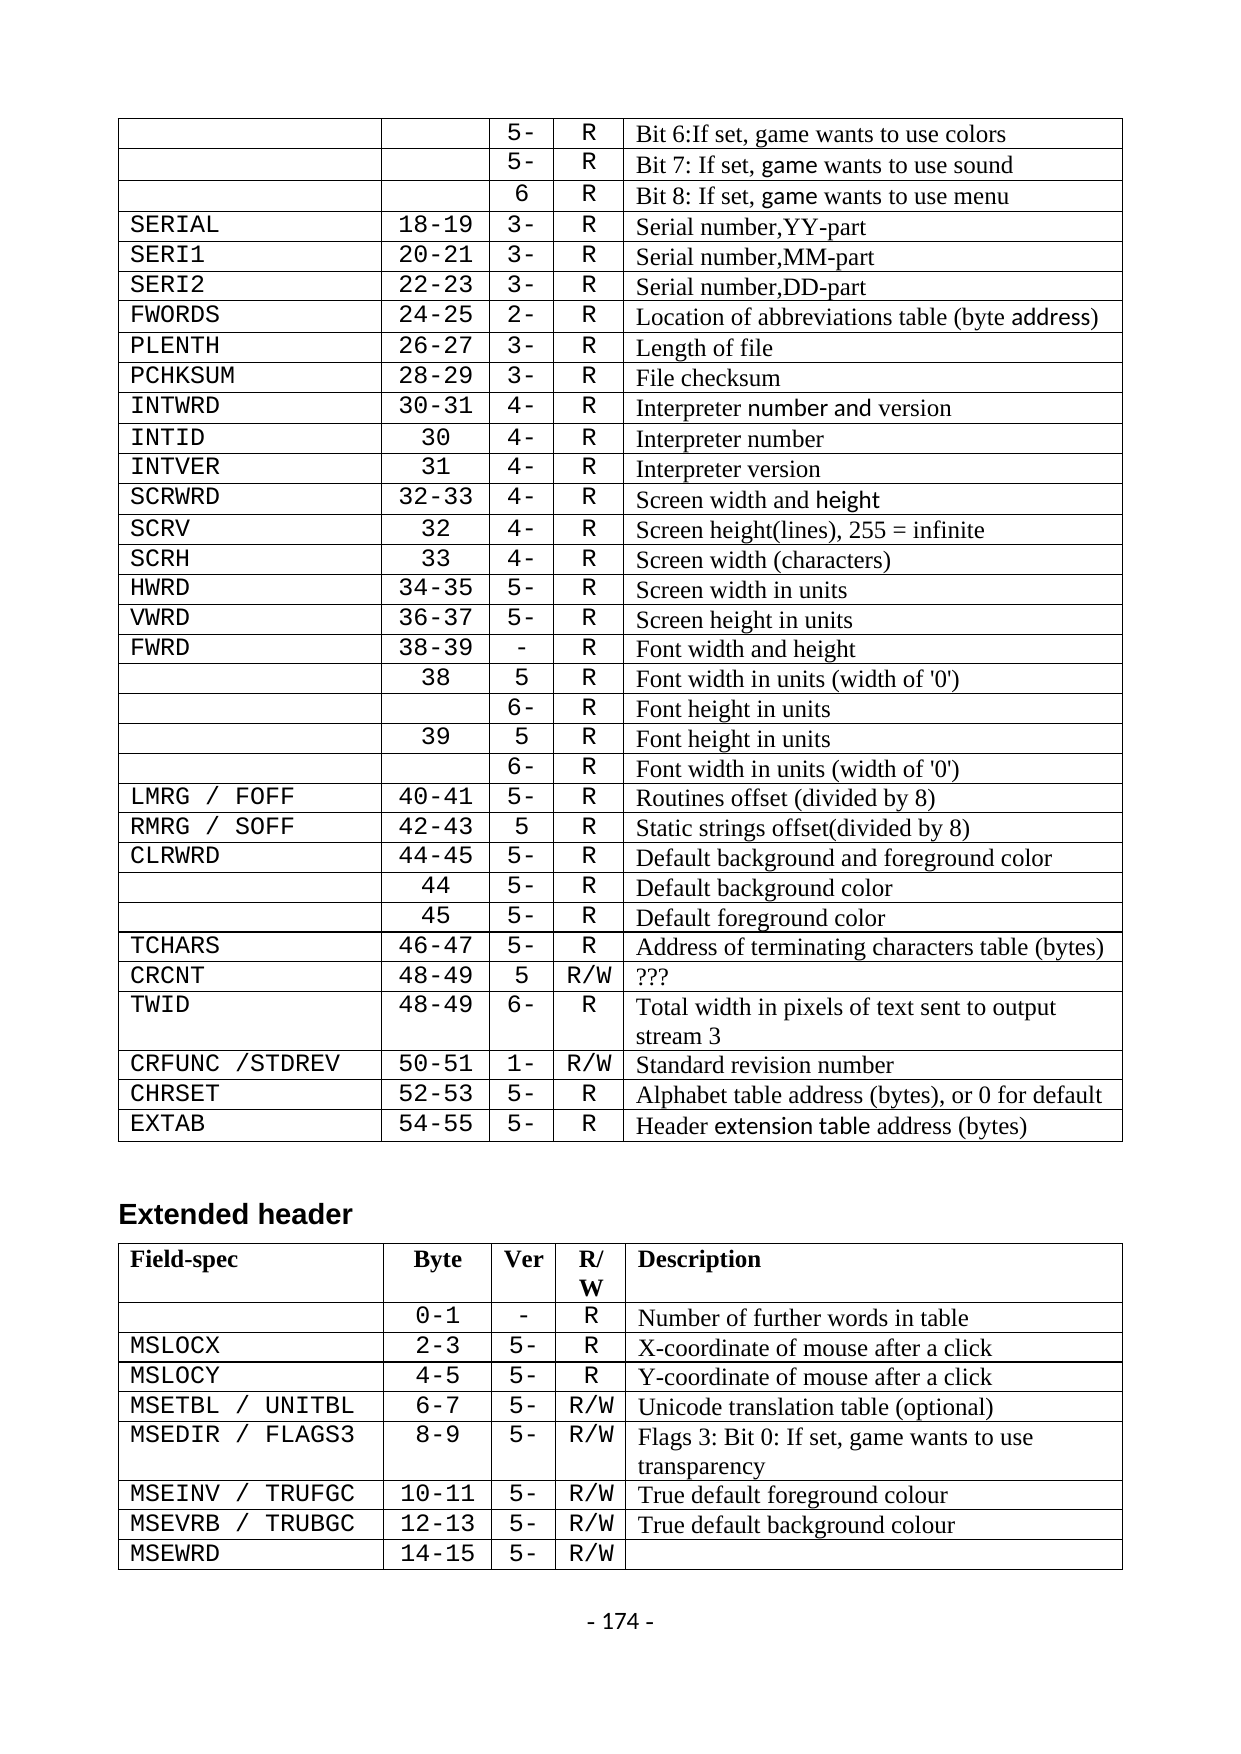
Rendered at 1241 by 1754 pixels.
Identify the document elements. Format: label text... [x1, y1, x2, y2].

table_cell - [492, 1303, 555, 1332]
table_cell Default foreground color [624, 903, 1122, 931]
table_cell Screen height in units [624, 605, 1122, 633]
table_cell Standard revision number [624, 1051, 1122, 1079]
table_header R/W [556, 1244, 625, 1302]
table_cell Location of abbreviations table (byte address) [624, 301, 1122, 332]
table_cell 5 [490, 724, 553, 753]
table_cell Screen height(lines), 255 = infinite [624, 515, 1122, 544]
table_cell 26-27 [382, 333, 489, 362]
table_cell MSETBL / UNITBL [119, 1392, 383, 1421]
table_cell R [554, 515, 623, 544]
table_header Description [626, 1244, 1122, 1302]
table_cell File checksum [624, 363, 1122, 392]
table_cell Bit 7: If set, game wants to use sound [624, 149, 1122, 179]
table_cell 5- [492, 1481, 555, 1509]
table_cell Serial number,MM-part [624, 242, 1122, 271]
table_cell ??? [624, 962, 1122, 991]
table_cell [626, 1540, 1122, 1569]
table_cell MSLOCX [119, 1333, 383, 1361]
table_cell 3- [490, 363, 553, 392]
table_cell 18-19 [382, 212, 489, 241]
table_cell MSEVRB / TRUBGC [119, 1510, 383, 1539]
table_cell R [554, 903, 623, 931]
table_cell Default background color [624, 873, 1122, 902]
table_cell 8-9 [384, 1422, 491, 1479]
table_cell [119, 119, 381, 148]
table_cell R [554, 242, 623, 271]
table_cell 5 [490, 962, 553, 991]
table_cell 4- [490, 484, 553, 514]
table_cell 5- [490, 1080, 553, 1109]
table_cell [382, 694, 489, 723]
table_cell 6- [490, 694, 553, 723]
table_cell SERIAL [119, 212, 381, 241]
table_cell 5- [492, 1392, 555, 1421]
table_cell CRFUNC /STDREV [119, 1051, 381, 1079]
table_cell [119, 149, 381, 179]
table_cell 5- [490, 1110, 553, 1141]
table_cell 44-45 [382, 843, 489, 872]
table_cell Font width in units (width of '0') [624, 664, 1122, 693]
table_cell 33 [382, 545, 489, 574]
table_cell Serial number,YY-part [624, 212, 1122, 241]
table_cell Static strings offset(divided by 8) [624, 813, 1122, 842]
table_cell SCRV [119, 515, 381, 544]
table_cell 5- [490, 149, 553, 179]
table_cell Total width in pixels of text sent to output stream 3 [624, 992, 1122, 1049]
table_cell 4- [490, 454, 553, 483]
table_cell [119, 724, 381, 753]
table_cell 31 [382, 454, 489, 483]
subtitle Extended header [43, 1197, 1122, 1231]
table_cell 5- [490, 119, 553, 148]
table_cell Bit 6:If set, game wants to use colors [624, 119, 1122, 148]
table_cell 2- [490, 301, 553, 332]
table_cell [119, 903, 381, 931]
table_cell 4- [490, 545, 553, 574]
table_cell 5- [492, 1540, 555, 1569]
table_cell [119, 181, 381, 211]
table_cell R/W [556, 1510, 625, 1539]
table_cell 4- [490, 515, 553, 544]
table_cell 38-39 [382, 635, 489, 663]
table_cell MSLOCY [119, 1363, 383, 1391]
table_cell 6 [490, 181, 553, 211]
table_cell 5- [490, 933, 553, 961]
table_cell R [554, 724, 623, 753]
table_cell [119, 754, 381, 782]
table_cell 34-35 [382, 575, 489, 604]
table_cell MSEINV / TRUFGC [119, 1481, 383, 1509]
table_header Byte [384, 1244, 491, 1302]
table_cell 5- [490, 605, 553, 633]
table_cell R [554, 333, 623, 362]
table_cell 3- [490, 212, 553, 241]
table_cell SCRWRD [119, 484, 381, 514]
table_cell 40-41 [382, 784, 489, 812]
table_cell 52-53 [382, 1080, 489, 1109]
table_cell 10-11 [384, 1481, 491, 1509]
table_cell Unicode translation table (optional) [626, 1392, 1122, 1421]
table_cell [119, 694, 381, 723]
table_cell R [556, 1333, 625, 1361]
table_cell 42-43 [382, 813, 489, 842]
table_cell 3- [490, 333, 553, 362]
table_cell R [554, 424, 623, 453]
table_cell 5- [492, 1510, 555, 1539]
table_cell EXTAB [119, 1110, 381, 1141]
table_cell 5- [490, 784, 553, 812]
table_cell 5 [490, 664, 553, 693]
table_cell Header extension table address (bytes) [624, 1110, 1122, 1141]
table_cell Number of further words in table [626, 1303, 1122, 1332]
table_cell Flags 3: Bit 0: If set, game wants to use transparency [626, 1422, 1122, 1479]
table_cell 39 [382, 724, 489, 753]
table_cell Bit 8: If set, game wants to use menu [624, 181, 1122, 211]
table_cell FWORDS [119, 301, 381, 332]
table_cell CRCNT [119, 962, 381, 991]
table_cell 30 [382, 424, 489, 453]
table_cell VWRD [119, 605, 381, 633]
table_cell R [554, 605, 623, 633]
table_cell R [554, 149, 623, 179]
table_cell Address of terminating characters table (bytes) [624, 933, 1122, 961]
table_cell Alphabet table address (bytes), or 0 for default [624, 1080, 1122, 1109]
table_cell R [554, 664, 623, 693]
table_cell R [556, 1363, 625, 1391]
table_cell 5- [490, 843, 553, 872]
table_cell Default background and foreground color [624, 843, 1122, 872]
table_cell R [554, 545, 623, 574]
table_cell SCRH [119, 545, 381, 574]
table_cell 6- [490, 754, 553, 782]
table_cell True default background colour [626, 1510, 1122, 1539]
table_cell 5- [490, 903, 553, 931]
table_cell Screen width and height [624, 484, 1122, 514]
table_cell INTVER [119, 454, 381, 483]
table_cell 4-5 [384, 1363, 491, 1391]
table_cell INTWRD [119, 393, 381, 423]
table_cell [382, 149, 489, 179]
table_cell [119, 664, 381, 693]
table_cell Font width in units (width of '0') [624, 754, 1122, 782]
table_cell MSEWRD [119, 1540, 383, 1569]
table_cell 0-1 [384, 1303, 491, 1332]
table_cell R [554, 843, 623, 872]
table_cell R [554, 575, 623, 604]
table_cell R [554, 181, 623, 211]
table_cell 14-15 [384, 1540, 491, 1569]
table_cell MSEDIR / FLAGS3 [119, 1422, 383, 1479]
table_cell 46-47 [382, 933, 489, 961]
table_cell 36-37 [382, 605, 489, 633]
table_cell RMRG / SOFF [119, 813, 381, 842]
table_cell [119, 1303, 383, 1332]
table_cell [382, 754, 489, 782]
table_cell R [554, 1080, 623, 1109]
table_cell LMRG / FOFF [119, 784, 381, 812]
table_cell PLENTH [119, 333, 381, 362]
table_cell 2-3 [384, 1333, 491, 1361]
table_cell 45 [382, 903, 489, 931]
table_cell R/W [554, 1051, 623, 1079]
table_cell 5- [492, 1363, 555, 1391]
table_cell 50-51 [382, 1051, 489, 1079]
table_cell Length of file [624, 333, 1122, 362]
table_cell R [554, 272, 623, 300]
table_cell R [554, 694, 623, 723]
table_cell CLRWRD [119, 843, 381, 872]
table_cell R [554, 454, 623, 483]
table_cell 22-23 [382, 272, 489, 300]
table_cell CHRSET [119, 1080, 381, 1109]
table_cell 6-7 [384, 1392, 491, 1421]
table_cell R [554, 933, 623, 961]
table_cell R [554, 813, 623, 842]
table_header Field-spec [119, 1244, 383, 1302]
table_cell Y-coordinate of mouse after a click [626, 1363, 1122, 1391]
table_cell R/W [554, 962, 623, 991]
table_cell 4- [490, 424, 553, 453]
table_cell Interpreter version [624, 454, 1122, 483]
table_cell Font height in units [624, 724, 1122, 753]
table_cell R [554, 119, 623, 148]
table_cell Routines offset (divided by 8) [624, 784, 1122, 812]
table_header Ver [492, 1244, 555, 1302]
table_cell 20-21 [382, 242, 489, 271]
table_cell R/W [556, 1540, 625, 1569]
table_cell R [554, 1110, 623, 1141]
table_cell 32-33 [382, 484, 489, 514]
table_cell R/W [556, 1392, 625, 1421]
table_cell [119, 873, 381, 902]
table_cell R/W [556, 1422, 625, 1479]
table_cell 5- [492, 1422, 555, 1479]
table_cell PCHKSUM [119, 363, 381, 392]
table_cell R [554, 393, 623, 423]
table_cell R [554, 363, 623, 392]
table_cell R [554, 484, 623, 514]
table_cell 32 [382, 515, 489, 544]
table_cell FWRD [119, 635, 381, 663]
table_cell 5 [490, 813, 553, 842]
table_cell R [554, 301, 623, 332]
table_cell X-coordinate of mouse after a click [626, 1333, 1122, 1361]
table_cell 6- [490, 992, 553, 1049]
table_cell HWRD [119, 575, 381, 604]
table_cell 48-49 [382, 962, 489, 991]
table_cell 44 [382, 873, 489, 902]
table_cell SERI1 [119, 242, 381, 271]
table_cell 30-31 [382, 393, 489, 423]
table_cell 4- [490, 393, 553, 423]
table_cell [382, 181, 489, 211]
table_cell Screen width in units [624, 575, 1122, 604]
table_cell R [556, 1303, 625, 1332]
table_cell 3- [490, 242, 553, 271]
table_cell 5- [490, 873, 553, 902]
table_cell 5- [492, 1333, 555, 1361]
table_cell 3- [490, 272, 553, 300]
table_cell Interpreter number [624, 424, 1122, 453]
table_cell R [554, 212, 623, 241]
table_cell True default foreground colour [626, 1481, 1122, 1509]
table_cell R [554, 873, 623, 902]
table_cell 24-25 [382, 301, 489, 332]
table_cell TWID [119, 992, 381, 1049]
table_cell SERI2 [119, 272, 381, 300]
table_cell 12-13 [384, 1510, 491, 1539]
table_cell R/W [556, 1481, 625, 1509]
table_cell - [490, 635, 553, 663]
table_cell 54-55 [382, 1110, 489, 1141]
table_cell Font height in units [624, 694, 1122, 723]
table_cell Interpreter number and version [624, 393, 1122, 423]
table_cell TCHARS [119, 933, 381, 961]
table_cell 28-29 [382, 363, 489, 392]
table_cell R [554, 784, 623, 812]
table_cell 38 [382, 664, 489, 693]
table_cell 48-49 [382, 992, 489, 1049]
table_cell R [554, 754, 623, 782]
table_cell R [554, 992, 623, 1049]
table_cell Font width and height [624, 635, 1122, 663]
table_cell INTID [119, 424, 381, 453]
table_cell 1- [490, 1051, 553, 1079]
table_cell R [554, 635, 623, 663]
table_cell 5- [490, 575, 553, 604]
table_cell Serial number,DD-part [624, 272, 1122, 300]
table_cell [382, 119, 489, 148]
table_cell Screen width (characters) [624, 545, 1122, 574]
